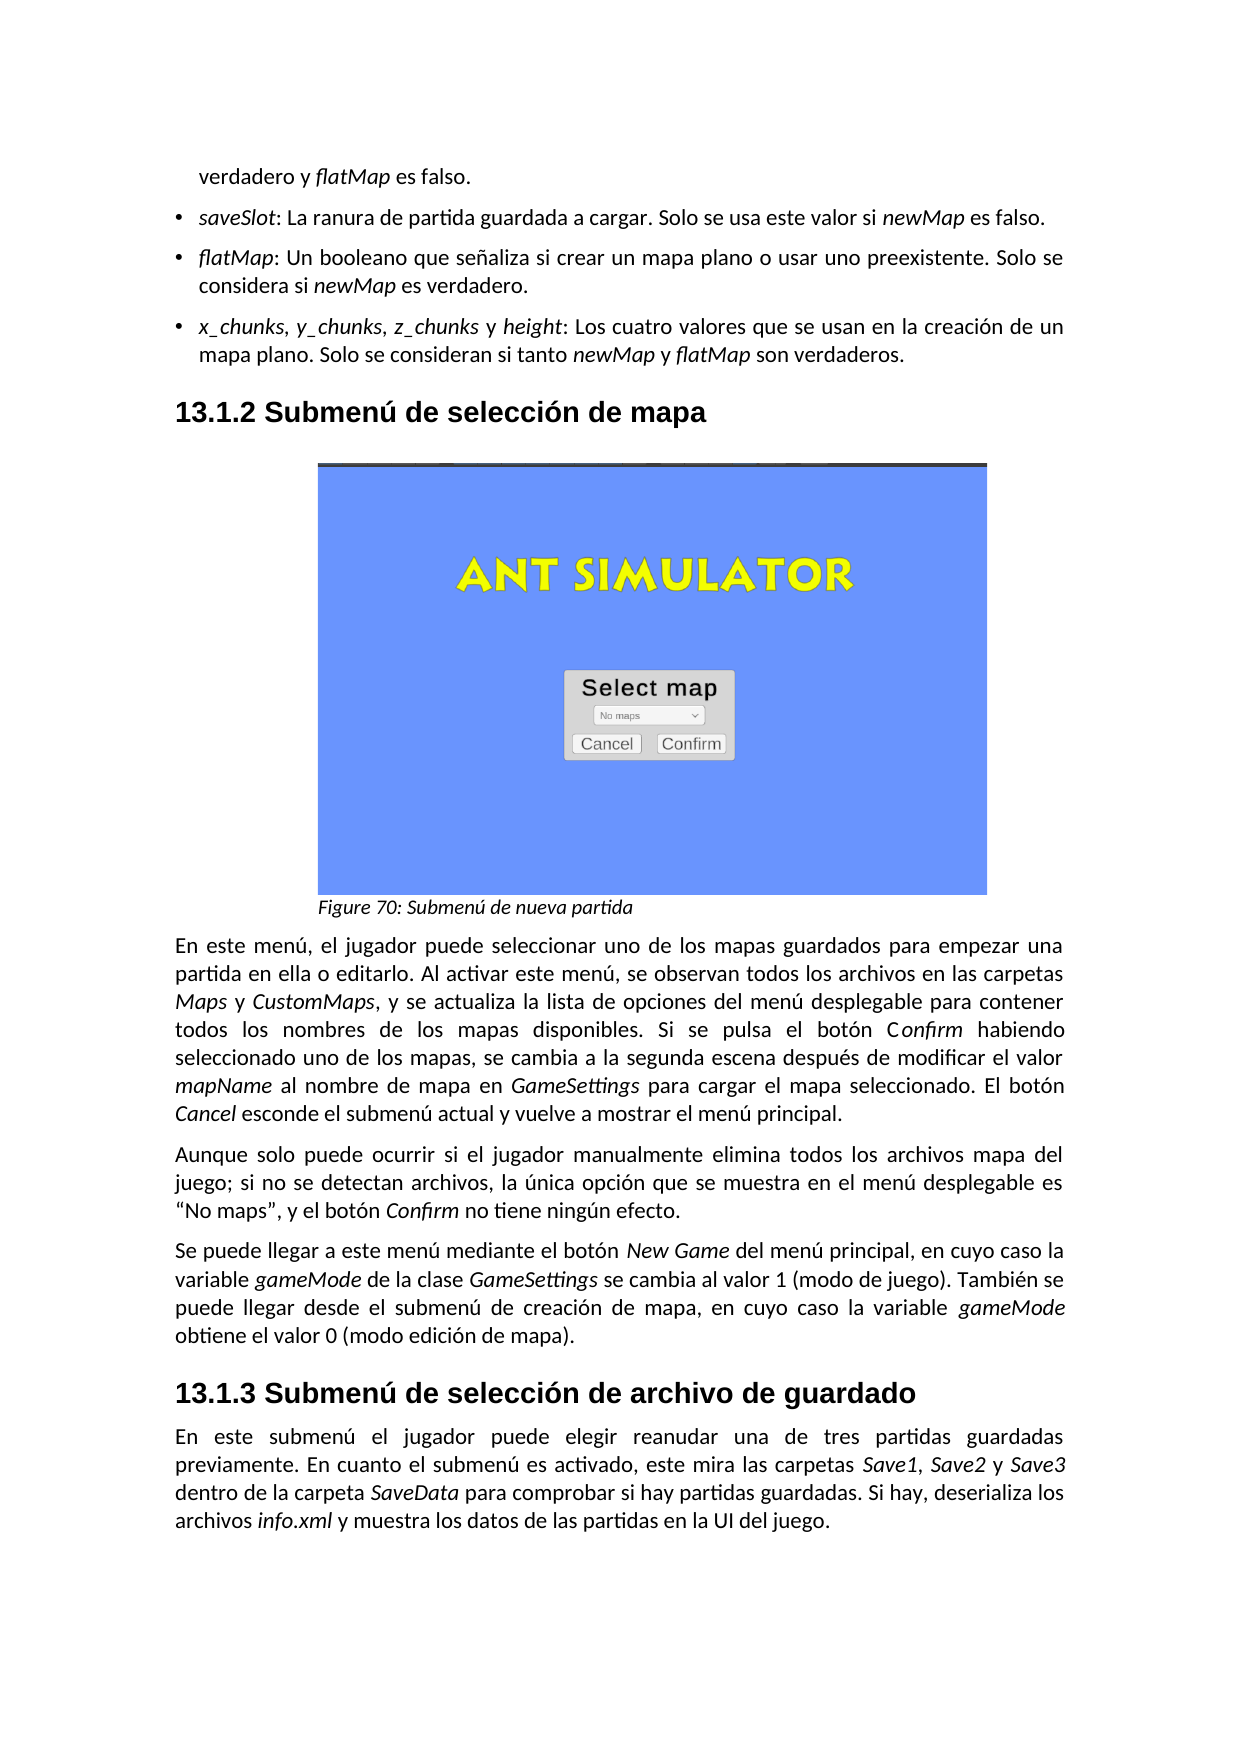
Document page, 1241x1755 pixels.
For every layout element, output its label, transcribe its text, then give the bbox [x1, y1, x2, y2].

text Aunque solo puede ocurrir si el jugador manualmente elimina todos los archivos mapa del juego; si no se detectan archivos, la única opción que se muestra en el menú desplegable es “No maps”, y el botón Confirm no tiene ningún efecto. [175, 1140, 1065, 1224]
text Figure 70: Submenú de nueva partida [318, 895, 987, 920]
text En este submenú el jugador puede elegir reanudar una de tres partidas guardadas previamente. En cuanto el submenú es activado, este mira las carpetas Save1, Save2 y Save3 dentro de la carpeta SaveData para comprobar si hay partidas guardadas. Si hay, deserializa los archivos info.xml y muestra los datos de las partidas en la UI del juego. [175, 1422, 1065, 1534]
subtitle Submenú de selección de mapa [175, 395, 1065, 429]
list flatMap: Un booleano que señaliza si crear un mapa plano o usar uno preexistente. Solo se considera si newMap es verdadero. [175, 243, 1065, 299]
text Se puede llegar a este menú mediante el botón New Game del menú principal, en cuyo caso la variable gameMode de la clase GameSettings se cambia al valor 1 (modo de juego). También se puede llegar desde el submenú de creación de mapa, en cuyo caso la variable gameMode obtiene el valor 0 (modo edición de mapa). [175, 1237, 1065, 1349]
list x_chunks, y_chunks, z_chunks y height: Los cuatro valores que se usan en la creación de un mapa plano. Solo se consideran si tanto newMap y flatMap son verdaderos. [175, 312, 1065, 368]
text En este menú, el jugador puede seleccionar uno de los mapas guardados para empezar una partida en ella o editarlo. Al activar este menú, se observan todos los archivos en las carpetas Maps y CustomMaps, y se actualiza la lista de opciones del menú desplegable para contener todos los nombres de los mapas disponibles. Si se pulsa el botón Confirm habiendo seleccionado uno de los mapas, se cambia a la segunda escena después de modificar el valor mapName al nombre de mapa en GameSettings para cargar el mapa seleccionado. El botón Cancel esconde el submenú actual y vuelve a mostrar el menú principal. [175, 441, 1065, 1128]
picture [317, 463, 988, 895]
list verdadero y flatMap es falso. [175, 162, 1065, 191]
subtitle Submenú de selección de archivo de guardado [175, 1376, 1065, 1409]
list saveSlot: La ranura de partida guardada a cargar. Solo se usa este valor si newMap es falso. [175, 203, 1065, 231]
